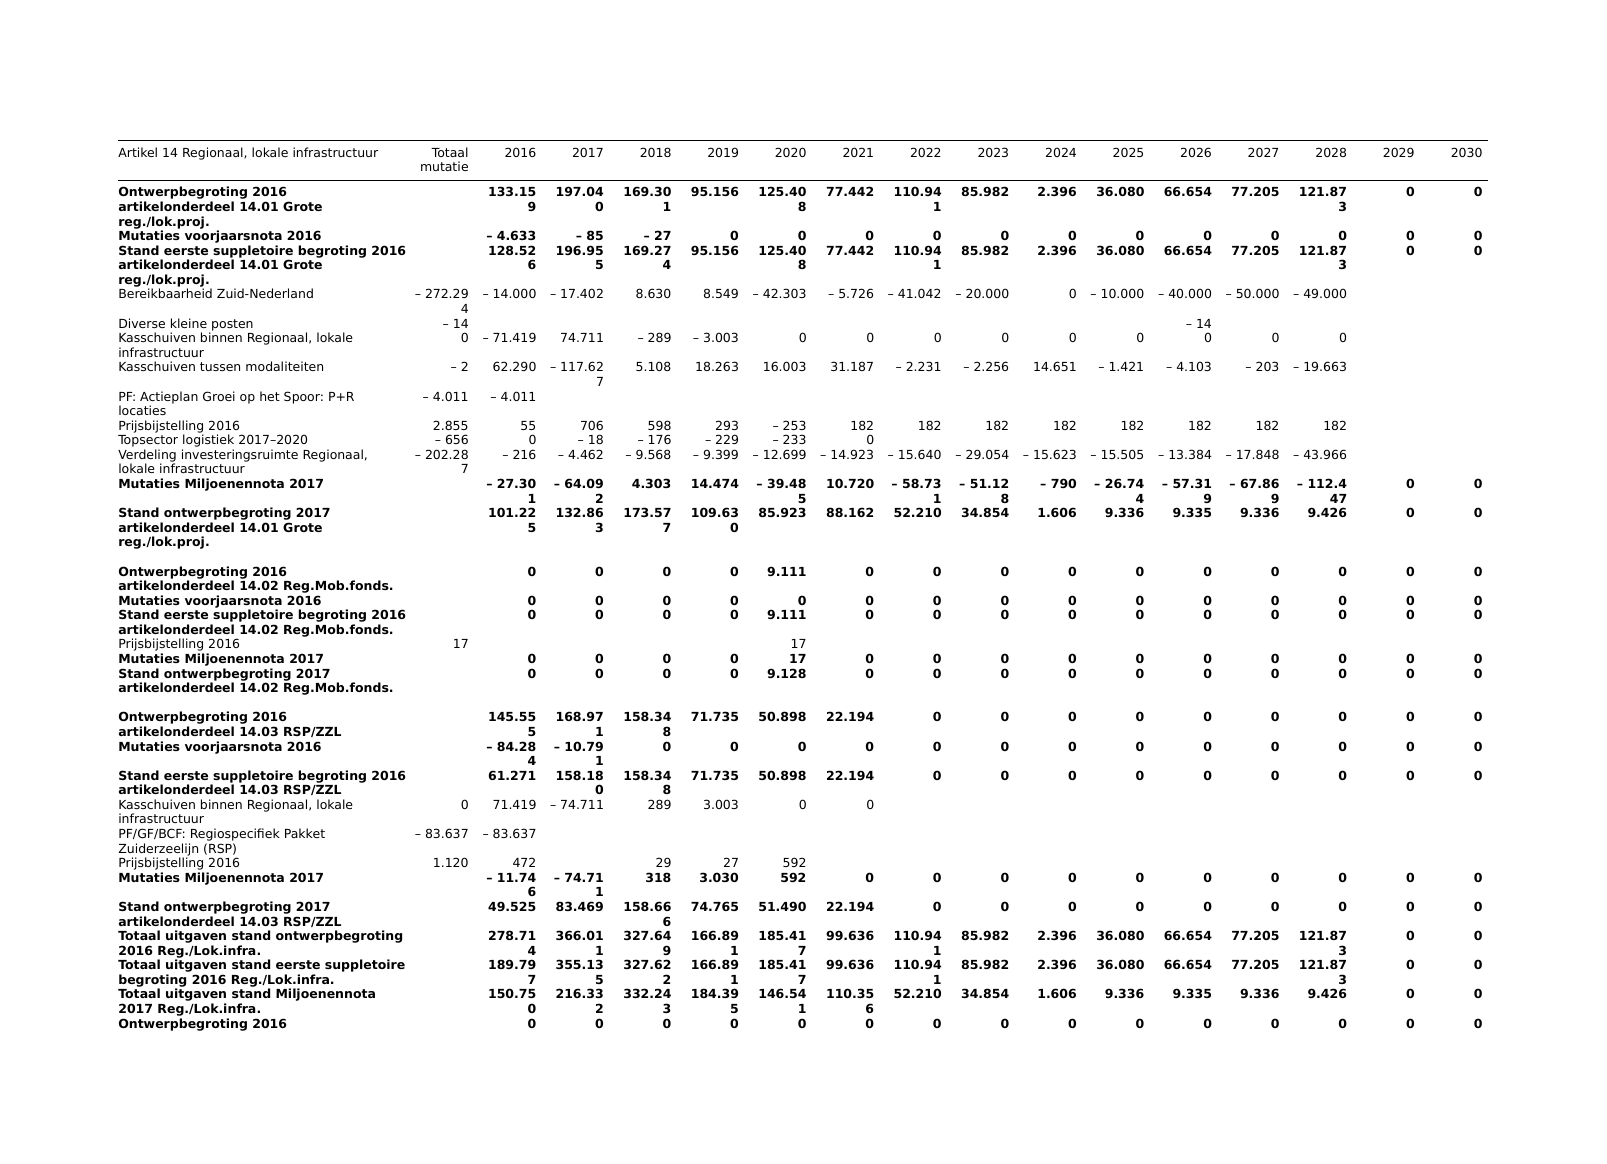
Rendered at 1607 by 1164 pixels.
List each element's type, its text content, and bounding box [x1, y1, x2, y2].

table_cell Ontwerpbegroting 2016 artikelonderdeel 14.01 Grote reg./lok.proj. [118, 181, 407, 229]
table_cell 182 [880, 419, 947, 433]
table_cell 18.263 [677, 360, 744, 389]
table_cell 9.336 [1083, 506, 1150, 550]
table_cell – 202.287 [407, 448, 474, 477]
table_cell [474, 550, 542, 564]
table_cell Prijsbijstelling 2016 [118, 856, 407, 871]
table_cell 0 [1420, 181, 1488, 229]
table_cell 0 [947, 608, 1015, 637]
table_header 2021 [812, 141, 880, 179]
table_cell 0 [880, 1017, 947, 1031]
table_cell 0 [880, 900, 947, 929]
table_cell 158.666 [610, 900, 677, 929]
table_cell 158.348 [610, 710, 677, 739]
table_cell 196.955 [542, 244, 609, 287]
table_cell 0 [1218, 769, 1285, 798]
table_cell 0 [1150, 710, 1218, 739]
table_cell 0 [947, 871, 1015, 900]
table_cell Kasschuiven tussen modaliteiten [118, 360, 407, 389]
table_cell [745, 696, 812, 710]
table_cell 0 [1285, 608, 1353, 637]
table_cell 66.654 [1150, 958, 1218, 987]
table_cell 0 [1420, 229, 1488, 244]
table_cell [610, 317, 677, 331]
table_cell [407, 608, 474, 637]
table_cell 9.111 [745, 565, 812, 594]
table_cell 0 [1420, 667, 1488, 696]
table_cell 0 [1420, 477, 1488, 506]
table_cell Stand eerste suppletoire begroting 2016 artikelonderdeel 14.02 Reg.Mob.fonds. [118, 608, 407, 637]
table_cell 0 [1420, 900, 1488, 929]
table_cell – 289 [610, 331, 677, 360]
table_cell 0 [1150, 1017, 1218, 1031]
table_cell 0 [474, 433, 542, 448]
table_header 2026 [1150, 141, 1218, 179]
table_cell [1015, 550, 1082, 564]
table_cell [407, 477, 474, 506]
table_cell 197.040 [542, 181, 609, 229]
table_cell [542, 638, 609, 652]
table_cell [1420, 317, 1488, 331]
table_cell [1218, 827, 1285, 856]
table_cell 0 [1083, 594, 1150, 608]
table_cell 0 [1150, 594, 1218, 608]
table_cell – 3.003 [677, 331, 744, 360]
table_cell 0 [1083, 871, 1150, 900]
table_cell [542, 856, 609, 871]
table_cell [880, 827, 947, 856]
table_cell 0 [880, 608, 947, 637]
table_cell 9.426 [1285, 988, 1353, 1017]
table_cell 9.336 [1218, 506, 1285, 550]
table_cell – 15.623 [1015, 448, 1082, 477]
table_cell [1015, 390, 1082, 419]
table_cell 74.711 [542, 331, 609, 360]
table_cell Ontwerpbegroting 2016 artikelonderdeel 14.03 RSP/ZZL [118, 710, 407, 739]
table_cell [1015, 433, 1082, 448]
table_cell [1083, 638, 1150, 652]
table_cell 77.442 [812, 181, 880, 229]
table_cell 0 [1420, 652, 1488, 667]
table_cell [1218, 798, 1285, 827]
table_cell 0 [880, 667, 947, 696]
table_cell 0 [1420, 244, 1488, 287]
table_cell 31.187 [812, 360, 880, 389]
table_cell 0 [1353, 652, 1420, 667]
table_cell – 42.303 [745, 288, 812, 317]
table_cell 592 [745, 871, 812, 900]
table_cell [1353, 696, 1420, 710]
table_cell 0 [1083, 608, 1150, 637]
table_cell 0 [812, 594, 880, 608]
table_cell [1150, 433, 1218, 448]
table_cell 128.526 [474, 244, 542, 287]
table_cell [745, 390, 812, 419]
table_cell PF: Actieplan Groei op het Spoor: P+R locaties [118, 390, 407, 419]
table_cell 0 [1083, 740, 1150, 769]
table_cell 0 [1353, 871, 1420, 900]
table_cell 0 [1218, 871, 1285, 900]
table_header 2029 [1353, 141, 1420, 179]
table_cell 0 [1420, 594, 1488, 608]
table_cell 0 [880, 710, 947, 739]
table_cell 0 [407, 798, 474, 827]
table_cell 0 [812, 1017, 880, 1031]
table_cell 0 [947, 900, 1015, 929]
table_cell [1285, 696, 1353, 710]
table_cell 110.941 [880, 958, 947, 987]
table_cell – 41.042 [880, 288, 947, 317]
table_cell [1420, 798, 1488, 827]
table_cell [1353, 317, 1420, 331]
table_cell [1015, 856, 1082, 871]
table_cell 0 [610, 667, 677, 696]
table_cell – 14.923 [812, 448, 880, 477]
table_cell – 2 [407, 360, 474, 389]
table_cell 95.156 [677, 181, 744, 229]
table_cell 0 [1015, 608, 1082, 637]
table_cell 166.891 [677, 958, 744, 987]
table_cell 0 [407, 331, 474, 360]
table_cell 0 [1083, 710, 1150, 739]
table_cell [1150, 798, 1218, 827]
table_cell 0 [1285, 900, 1353, 929]
table_cell 2.396 [1015, 958, 1082, 987]
table_cell 66.654 [1150, 929, 1218, 958]
table_cell 592 [745, 856, 812, 871]
table_cell [1285, 856, 1353, 871]
table_cell 0 [880, 652, 947, 667]
table_cell [1083, 798, 1150, 827]
table_cell 0 [1353, 506, 1420, 550]
table_cell 169.301 [610, 181, 677, 229]
table_cell [407, 696, 474, 710]
table_cell 0 [1015, 900, 1082, 929]
table_cell – 84.284 [474, 740, 542, 769]
table_cell – 11.746 [474, 871, 542, 900]
table_cell 0 [474, 608, 542, 637]
table_cell 77.205 [1218, 181, 1285, 229]
table_cell Kasschuiven binnen Regionaal, lokale infrastructuur [118, 331, 407, 360]
table_cell 0 [1420, 871, 1488, 900]
table_cell [1353, 638, 1420, 652]
table_cell 0 [1150, 769, 1218, 798]
table_cell 185.417 [745, 929, 812, 958]
table_cell 189.797 [474, 958, 542, 987]
table_cell 182 [1150, 419, 1218, 433]
table_cell [542, 317, 609, 331]
table_cell 0 [1353, 1017, 1420, 1031]
table_cell 0 [1218, 608, 1285, 637]
table_cell 0 [1285, 652, 1353, 667]
table_cell 0 [1420, 1017, 1488, 1031]
table_cell [407, 929, 474, 958]
table_cell 293 [677, 419, 744, 433]
table_cell 77.205 [1218, 929, 1285, 958]
table_cell 173.577 [610, 506, 677, 550]
table_cell – 43.966 [1285, 448, 1353, 477]
table_cell – 14 [407, 317, 474, 331]
table_cell 0 [1083, 769, 1150, 798]
table_cell 125.408 [745, 244, 812, 287]
table_cell 0 [745, 594, 812, 608]
table_cell 121.873 [1285, 244, 1353, 287]
table_cell 0 [812, 740, 880, 769]
table_cell 0 [1150, 331, 1218, 360]
table_cell [1150, 638, 1218, 652]
table_cell 85.923 [745, 506, 812, 550]
table_cell – 117.627 [542, 360, 609, 389]
table_cell [1420, 390, 1488, 419]
table_cell 121.873 [1285, 181, 1353, 229]
table_cell – 253 [745, 419, 812, 433]
table_cell – 74.711 [542, 798, 609, 827]
table_cell PF/GF/BCF: Regiospecifiek Pakket Zuiderzeelijn (RSP) [118, 827, 407, 856]
table_cell 0 [1420, 740, 1488, 769]
table_cell [1420, 856, 1488, 871]
table_cell 9.335 [1150, 988, 1218, 1017]
table_header 2027 [1218, 141, 1285, 179]
table_cell [407, 652, 474, 667]
table_cell – 4.011 [474, 390, 542, 419]
table_cell 150.750 [474, 988, 542, 1017]
table_cell Mutaties Miljoenennota 2017 [118, 871, 407, 900]
table_cell 0 [1015, 710, 1082, 739]
table_cell 52.210 [880, 988, 947, 1017]
table_cell 0 [812, 229, 880, 244]
table_cell 0 [812, 433, 880, 448]
table_cell Stand ontwerpbegroting 2017 artikelonderdeel 14.01 Grote reg./lok.proj. [118, 506, 407, 550]
table_cell [1353, 331, 1420, 360]
table_cell – 58.731 [880, 477, 947, 506]
table_cell [880, 550, 947, 564]
table_cell 0 [1083, 652, 1150, 667]
table_cell [745, 550, 812, 564]
table_cell 0 [1218, 900, 1285, 929]
table_cell 125.408 [745, 181, 812, 229]
table_cell 51.490 [745, 900, 812, 929]
table_cell 0 [677, 594, 744, 608]
table_cell 36.080 [1083, 244, 1150, 287]
table_cell [1285, 390, 1353, 419]
table_cell Stand eerste suppletoire begroting 2016 artikelonderdeel 14.01 Grote reg./lok.proj. [118, 244, 407, 287]
table_cell [1150, 856, 1218, 871]
table_cell – 18 [542, 433, 609, 448]
table_cell 9.426 [1285, 506, 1353, 550]
table_cell [1218, 390, 1285, 419]
table_cell [407, 565, 474, 594]
table_cell [1218, 638, 1285, 652]
table_cell 0 [474, 1017, 542, 1031]
table_cell [542, 827, 609, 856]
table_cell [880, 390, 947, 419]
table_cell 0 [474, 565, 542, 594]
table_cell [812, 638, 880, 652]
table_cell 34.854 [947, 506, 1015, 550]
table_cell 0 [610, 565, 677, 594]
table_cell 27 [677, 856, 744, 871]
table_cell – 50.000 [1218, 288, 1285, 317]
table_cell [1083, 433, 1150, 448]
table_cell [407, 900, 474, 929]
table_cell [947, 550, 1015, 564]
table_cell – 17.402 [542, 288, 609, 317]
table_cell [1015, 696, 1082, 710]
table_cell – 26.744 [1083, 477, 1150, 506]
table_cell [812, 696, 880, 710]
table_cell 0 [1353, 181, 1420, 229]
table_cell 0 [1285, 710, 1353, 739]
table_cell 327.622 [610, 958, 677, 987]
table_header 2023 [947, 141, 1015, 179]
table_cell [1353, 856, 1420, 871]
table_cell 366.011 [542, 929, 609, 958]
table_cell 50.898 [745, 710, 812, 739]
table_cell 1.606 [1015, 506, 1082, 550]
table_cell 0 [1150, 740, 1218, 769]
table_cell 8.549 [677, 288, 744, 317]
table_cell – 790 [1015, 477, 1082, 506]
table_cell Prijsbijstelling 2016 [118, 638, 407, 652]
table_cell [1083, 696, 1150, 710]
table_cell 2.396 [1015, 244, 1082, 287]
table_cell – 656 [407, 433, 474, 448]
table_cell 77.205 [1218, 244, 1285, 287]
table_cell 0 [812, 331, 880, 360]
table_cell 52.210 [880, 506, 947, 550]
table_cell 3.030 [677, 871, 744, 900]
table_cell [1083, 317, 1150, 331]
table_cell 0 [1015, 652, 1082, 667]
table_cell [880, 696, 947, 710]
table_cell 0 [1353, 740, 1420, 769]
table_cell 85.982 [947, 244, 1015, 287]
table_header 2020 [745, 141, 812, 179]
table_cell 0 [1285, 229, 1353, 244]
table_cell – 12.699 [745, 448, 812, 477]
table_cell 49.525 [474, 900, 542, 929]
table_cell 61.271 [474, 769, 542, 798]
table_cell – 9.568 [610, 448, 677, 477]
table_cell – 2.256 [947, 360, 1015, 389]
table_cell [1218, 856, 1285, 871]
table_cell [947, 317, 1015, 331]
table_cell 3.003 [677, 798, 744, 827]
table_cell 0 [1218, 565, 1285, 594]
table_cell 85.982 [947, 958, 1015, 987]
table_cell [407, 244, 474, 287]
table_cell 0 [1420, 608, 1488, 637]
table_cell 0 [745, 331, 812, 360]
table_cell [474, 638, 542, 652]
table_cell [1218, 696, 1285, 710]
table_cell – 15.640 [880, 448, 947, 477]
table_cell 0 [1285, 769, 1353, 798]
table_cell 0 [880, 594, 947, 608]
table_cell 0 [1150, 871, 1218, 900]
table_cell 0 [947, 769, 1015, 798]
table_cell [947, 390, 1015, 419]
table_cell 0 [1083, 667, 1150, 696]
table_cell 10.720 [812, 477, 880, 506]
table_cell 55 [474, 419, 542, 433]
table_cell 9.336 [1083, 988, 1150, 1017]
table_cell – 27.301 [474, 477, 542, 506]
table_cell 0 [1420, 769, 1488, 798]
table_cell 71.735 [677, 710, 744, 739]
table_header 2022 [880, 141, 947, 179]
table_cell [1083, 550, 1150, 564]
table_header 2028 [1285, 141, 1353, 179]
table_cell – 14 [1150, 317, 1218, 331]
table_cell 74.765 [677, 900, 744, 929]
table_cell [1015, 638, 1082, 652]
table_cell [880, 856, 947, 871]
table_cell 145.555 [474, 710, 542, 739]
table_cell [1218, 550, 1285, 564]
table_cell – 13.384 [1150, 448, 1218, 477]
table_cell [1420, 331, 1488, 360]
table_cell 0 [610, 740, 677, 769]
table_cell 0 [1150, 667, 1218, 696]
table_cell 77.205 [1218, 958, 1285, 987]
table_cell 133.159 [474, 181, 542, 229]
table_cell 168.971 [542, 710, 609, 739]
table_cell [880, 638, 947, 652]
table_cell 0 [1285, 565, 1353, 594]
table_cell 4.303 [610, 477, 677, 506]
table_cell 1.606 [1015, 988, 1082, 1017]
table_cell 0 [745, 229, 812, 244]
table_cell [1353, 448, 1420, 477]
table_cell 0 [474, 652, 542, 667]
table_cell 158.180 [542, 769, 609, 798]
table_cell – 83.637 [407, 827, 474, 856]
table_cell Ontwerpbegroting 2016 artikelonderdeel 14.02 Reg.Mob.fonds. [118, 565, 407, 594]
table_cell 0 [542, 565, 609, 594]
table_cell [1083, 856, 1150, 871]
table_cell 0 [1083, 331, 1150, 360]
table_cell Totaal uitgaven stand ontwerpbegroting 2016 Reg./Lok.infra. [118, 929, 407, 958]
table_cell 0 [1015, 1017, 1082, 1031]
table_cell [745, 317, 812, 331]
table_cell [610, 696, 677, 710]
table_cell 17 [745, 638, 812, 652]
table_cell 0 [610, 608, 677, 637]
table_cell 0 [812, 652, 880, 667]
table_cell 0 [542, 1017, 609, 1031]
table_cell 0 [1150, 229, 1218, 244]
table_cell 0 [1218, 1017, 1285, 1031]
table_cell – 49.000 [1285, 288, 1353, 317]
table_cell 0 [812, 565, 880, 594]
table_cell [812, 390, 880, 419]
table_cell 0 [1015, 871, 1082, 900]
table_cell 0 [542, 608, 609, 637]
table_cell 184.395 [677, 988, 744, 1017]
table_cell [1420, 419, 1488, 433]
table_cell [118, 696, 407, 710]
table_cell [1285, 638, 1353, 652]
table_cell Stand ontwerpbegroting 2017 artikelonderdeel 14.03 RSP/ZZL [118, 900, 407, 929]
table_cell – 112.447 [1285, 477, 1353, 506]
table_cell – 20.000 [947, 288, 1015, 317]
table_cell – 203 [1218, 360, 1285, 389]
table_cell 0 [1420, 565, 1488, 594]
table_cell 216.332 [542, 988, 609, 1017]
table_cell 0 [812, 667, 880, 696]
table_cell 0 [1353, 958, 1420, 987]
table_cell 318 [610, 871, 677, 900]
table_cell Diverse kleine posten [118, 317, 407, 331]
table_cell Verdeling investeringsruimte Regionaal, lokale infrastructuur [118, 448, 407, 477]
table_cell [1353, 827, 1420, 856]
table_cell – 29.054 [947, 448, 1015, 477]
table_cell Prijsbijstelling 2016 [118, 419, 407, 433]
table_cell – 83.637 [474, 827, 542, 856]
table_cell 22.194 [812, 769, 880, 798]
table_cell 0 [1083, 1017, 1150, 1031]
table_cell 0 [1218, 229, 1285, 244]
table_cell 0 [1150, 565, 1218, 594]
table_cell 0 [880, 331, 947, 360]
table_cell 0 [1015, 740, 1082, 769]
table_cell 0 [1353, 900, 1420, 929]
table_cell 110.941 [880, 929, 947, 958]
table_cell 0 [1150, 608, 1218, 637]
table_cell 0 [1015, 331, 1082, 360]
table_cell 109.630 [677, 506, 744, 550]
table_cell 0 [1353, 710, 1420, 739]
table_cell 16.003 [745, 360, 812, 389]
table_cell 0 [1285, 594, 1353, 608]
table_header 2024 [1015, 141, 1082, 179]
table_cell 14.651 [1015, 360, 1082, 389]
table_cell [677, 390, 744, 419]
table_cell [1353, 550, 1420, 564]
table_cell [1353, 288, 1420, 317]
table_cell [407, 740, 474, 769]
table_cell 0 [677, 229, 744, 244]
table_cell 0 [1285, 667, 1353, 696]
table_cell 99.636 [812, 958, 880, 987]
table_cell 0 [1218, 331, 1285, 360]
table_cell 121.873 [1285, 929, 1353, 958]
table_cell [880, 433, 947, 448]
table_cell 182 [947, 419, 1015, 433]
table_cell [1420, 360, 1488, 389]
table_cell 0 [812, 871, 880, 900]
table_cell 472 [474, 856, 542, 871]
table_cell – 71.419 [474, 331, 542, 360]
table_cell Ontwerpbegroting 2016 [118, 1017, 407, 1031]
table_cell [542, 390, 609, 419]
table_cell – 216 [474, 448, 542, 477]
table_cell [1218, 317, 1285, 331]
table_cell 0 [947, 331, 1015, 360]
table_cell Mutaties voorjaarsnota 2016 [118, 229, 407, 244]
table_cell – 10.791 [542, 740, 609, 769]
table_cell 146.541 [745, 988, 812, 1017]
table_cell 9.336 [1218, 988, 1285, 1017]
table_header 2016 [474, 141, 542, 179]
table_cell 0 [880, 565, 947, 594]
table_cell 0 [1015, 667, 1082, 696]
table_cell [745, 827, 812, 856]
table_cell [610, 638, 677, 652]
table_cell 0 [1015, 594, 1082, 608]
table_cell 182 [1083, 419, 1150, 433]
table_cell [407, 769, 474, 798]
table_cell [1285, 317, 1353, 331]
table_cell 88.162 [812, 506, 880, 550]
table_cell 0 [947, 565, 1015, 594]
table_cell 0 [880, 229, 947, 244]
table_cell – 74.711 [542, 871, 609, 900]
table_cell 8.630 [610, 288, 677, 317]
table_cell [1285, 827, 1353, 856]
table_cell [1285, 550, 1353, 564]
table_cell 36.080 [1083, 181, 1150, 229]
table_cell [947, 827, 1015, 856]
table_cell 0 [610, 1017, 677, 1031]
table_cell [610, 390, 677, 419]
table_cell 99.636 [812, 929, 880, 958]
table_cell 0 [1420, 929, 1488, 958]
table_cell 0 [745, 740, 812, 769]
table_cell [1150, 390, 1218, 419]
table_cell 2.855 [407, 419, 474, 433]
table_header 2019 [677, 141, 744, 179]
table_cell 17 [745, 652, 812, 667]
table_cell – 39.485 [745, 477, 812, 506]
table_cell 0 [474, 667, 542, 696]
table_cell 289 [610, 798, 677, 827]
table_cell – 19.663 [1285, 360, 1353, 389]
table_cell 0 [1218, 652, 1285, 667]
table_cell 0 [1353, 229, 1420, 244]
table_cell [1353, 390, 1420, 419]
table_cell 34.854 [947, 988, 1015, 1017]
table_cell [407, 181, 474, 229]
table_cell 0 [1420, 710, 1488, 739]
table_cell 110.941 [880, 181, 947, 229]
table_cell 0 [1353, 769, 1420, 798]
table_cell 166.891 [677, 929, 744, 958]
table_cell 169.274 [610, 244, 677, 287]
table_cell [610, 827, 677, 856]
table_cell [1420, 638, 1488, 652]
table_cell [1150, 550, 1218, 564]
table_cell [407, 550, 474, 564]
table_cell [474, 317, 542, 331]
table_cell [677, 827, 744, 856]
table_cell [1218, 433, 1285, 448]
table_cell [542, 696, 609, 710]
table_cell [1150, 696, 1218, 710]
table_cell [1420, 827, 1488, 856]
table_cell 598 [610, 419, 677, 433]
table_cell [1015, 798, 1082, 827]
table_cell 0 [947, 652, 1015, 667]
table_cell 9.111 [745, 608, 812, 637]
table_cell – 10.000 [1083, 288, 1150, 317]
table_cell [947, 696, 1015, 710]
table_cell 95.156 [677, 244, 744, 287]
table_cell 0 [880, 740, 947, 769]
table_cell [407, 871, 474, 900]
table_cell 29 [610, 856, 677, 871]
table_cell 14.474 [677, 477, 744, 506]
table_cell [880, 798, 947, 827]
table_cell 0 [1083, 229, 1150, 244]
table_cell 0 [1015, 769, 1082, 798]
table_header Artikel 14 Regionaal, lokale infrastructuur [118, 141, 407, 179]
table_cell 0 [610, 594, 677, 608]
table_cell – 4.103 [1150, 360, 1218, 389]
table_cell – 2.231 [880, 360, 947, 389]
table_cell 121.873 [1285, 958, 1353, 987]
table_cell [812, 856, 880, 871]
table_cell 0 [677, 667, 744, 696]
table_cell 0 [1353, 244, 1420, 287]
table_cell Bereikbaarheid Zuid-Nederland [118, 288, 407, 317]
table_cell [1015, 827, 1082, 856]
table_cell 9.128 [745, 667, 812, 696]
table_cell Totaal uitgaven stand Miljoenennota 2017 Reg./Lok.infra. [118, 988, 407, 1017]
table_cell 0 [745, 798, 812, 827]
table_cell 327.649 [610, 929, 677, 958]
table_cell – 15.505 [1083, 448, 1150, 477]
table_cell 110.356 [812, 988, 880, 1017]
table_cell 0 [1285, 871, 1353, 900]
table_cell 0 [474, 594, 542, 608]
table_cell [610, 550, 677, 564]
table_header 2025 [1083, 141, 1150, 179]
table_cell Stand eerste suppletoire begroting 2016 artikelonderdeel 14.03 RSP/ZZL [118, 769, 407, 798]
table_cell [677, 638, 744, 652]
table_cell [1353, 360, 1420, 389]
table_cell – 64.092 [542, 477, 609, 506]
table_cell [880, 317, 947, 331]
table_cell – 17.848 [1218, 448, 1285, 477]
table_cell – 57.319 [1150, 477, 1218, 506]
table_cell [1420, 550, 1488, 564]
table_cell 0 [947, 229, 1015, 244]
table_cell [1353, 433, 1420, 448]
table_cell 0 [1420, 506, 1488, 550]
table_cell 0 [1083, 900, 1150, 929]
table_cell 0 [1285, 1017, 1353, 1031]
table_cell 0 [677, 1017, 744, 1031]
table_cell [407, 506, 474, 550]
table_cell 132.863 [542, 506, 609, 550]
table_cell – 4.462 [542, 448, 609, 477]
table_cell [1420, 288, 1488, 317]
table_cell [1015, 317, 1082, 331]
table_cell 36.080 [1083, 958, 1150, 987]
table_cell [812, 550, 880, 564]
table_cell – 1.421 [1083, 360, 1150, 389]
table_cell – 5.726 [812, 288, 880, 317]
table_cell 0 [1420, 988, 1488, 1017]
table_cell 0 [880, 871, 947, 900]
table_cell [947, 798, 1015, 827]
table_cell – 51.128 [947, 477, 1015, 506]
table_cell 0 [1285, 331, 1353, 360]
table_cell Mutaties voorjaarsnota 2016 [118, 594, 407, 608]
table_header 2018 [610, 141, 677, 179]
table_cell [407, 958, 474, 987]
table_cell 0 [812, 608, 880, 637]
table_cell 0 [947, 740, 1015, 769]
table_cell 77.442 [812, 244, 880, 287]
table_cell 0 [1353, 594, 1420, 608]
table_cell [407, 229, 474, 244]
table_cell 9.335 [1150, 506, 1218, 550]
table_cell – 4.633 [474, 229, 542, 244]
table_cell 2.396 [1015, 181, 1082, 229]
table_header Totaal mutatie [407, 141, 474, 179]
table_cell 22.194 [812, 710, 880, 739]
table_cell 0 [1353, 565, 1420, 594]
table_cell [1353, 798, 1420, 827]
table_cell 332.243 [610, 988, 677, 1017]
table_cell 182 [1015, 419, 1082, 433]
table_cell 36.080 [1083, 929, 1150, 958]
table_cell – 272.294 [407, 288, 474, 317]
table_cell 50.898 [745, 769, 812, 798]
table_cell 71.419 [474, 798, 542, 827]
table_header 2030 [1420, 141, 1488, 179]
table_cell 185.417 [745, 958, 812, 987]
table_cell [407, 1017, 474, 1031]
table_cell Totaal uitgaven stand eerste suppletoire begroting 2016 Reg./Lok.infra. [118, 958, 407, 987]
table_cell 0 [947, 1017, 1015, 1031]
table_cell [677, 696, 744, 710]
table_cell 0 [1083, 565, 1150, 594]
table_cell 0 [677, 565, 744, 594]
table_header 2017 [542, 141, 609, 179]
table_cell [947, 638, 1015, 652]
table_cell 0 [1353, 988, 1420, 1017]
table_cell [542, 550, 609, 564]
table_cell – 40.000 [1150, 288, 1218, 317]
table_cell 85.982 [947, 181, 1015, 229]
table_cell 0 [1353, 608, 1420, 637]
table_cell 85.982 [947, 929, 1015, 958]
table_cell 2.396 [1015, 929, 1082, 958]
table_cell 66.654 [1150, 181, 1218, 229]
table_cell 0 [1285, 740, 1353, 769]
table_cell 71.735 [677, 769, 744, 798]
table_cell – 233 [745, 433, 812, 448]
table_cell 0 [677, 608, 744, 637]
table_cell – 14.000 [474, 288, 542, 317]
table_cell 0 [677, 652, 744, 667]
table_cell 158.348 [610, 769, 677, 798]
table_cell 0 [947, 594, 1015, 608]
table_cell [1285, 798, 1353, 827]
table_cell 0 [880, 769, 947, 798]
table_cell – 176 [610, 433, 677, 448]
table_cell – 27 [610, 229, 677, 244]
table_cell [677, 550, 744, 564]
table_cell Kasschuiven binnen Regionaal, lokale infrastructuur [118, 798, 407, 827]
table_cell 182 [1285, 419, 1353, 433]
table_cell 0 [1015, 288, 1082, 317]
table_cell [1353, 419, 1420, 433]
table_cell [1285, 433, 1353, 448]
table_cell 110.941 [880, 244, 947, 287]
table_cell 62.290 [474, 360, 542, 389]
table_cell 0 [947, 710, 1015, 739]
table_cell 17 [407, 638, 474, 652]
table_cell 1.120 [407, 856, 474, 871]
table_cell [1083, 827, 1150, 856]
table_cell [1420, 433, 1488, 448]
table_cell 0 [1015, 565, 1082, 594]
table_cell 66.654 [1150, 244, 1218, 287]
table_cell 0 [1218, 667, 1285, 696]
table_cell [947, 856, 1015, 871]
table_cell 0 [542, 594, 609, 608]
table_cell Stand ontwerpbegroting 2017 artikelonderdeel 14.02 Reg.Mob.fonds. [118, 667, 407, 696]
table_cell 101.225 [474, 506, 542, 550]
table_cell [407, 988, 474, 1017]
table_cell 706 [542, 419, 609, 433]
table_cell [1420, 696, 1488, 710]
table_cell 22.194 [812, 900, 880, 929]
table_cell [474, 696, 542, 710]
table_cell 0 [1218, 710, 1285, 739]
table_cell Topsector logistiek 2017–2020 [118, 433, 407, 448]
table_cell 0 [542, 667, 609, 696]
table_cell 0 [1218, 594, 1285, 608]
table_cell 0 [1353, 929, 1420, 958]
table_cell 182 [812, 419, 880, 433]
table_cell 278.714 [474, 929, 542, 958]
table_cell [812, 827, 880, 856]
table_cell [407, 594, 474, 608]
table_cell Mutaties Miljoenennota 2017 [118, 477, 407, 506]
table_cell [947, 433, 1015, 448]
table_cell [1083, 390, 1150, 419]
table_cell – 67.869 [1218, 477, 1285, 506]
table_cell 0 [1150, 652, 1218, 667]
table_cell 355.135 [542, 958, 609, 987]
table_cell [1420, 448, 1488, 477]
table_cell 0 [1353, 477, 1420, 506]
table_cell 0 [1150, 900, 1218, 929]
table_cell 0 [1218, 740, 1285, 769]
table_cell 0 [1420, 958, 1488, 987]
table_cell 5.108 [610, 360, 677, 389]
table_cell [812, 317, 880, 331]
table_cell 0 [745, 1017, 812, 1031]
table_cell – 4.011 [407, 390, 474, 419]
table_cell Mutaties Miljoenennota 2017 [118, 652, 407, 667]
table_cell Mutaties voorjaarsnota 2016 [118, 740, 407, 769]
table_cell 0 [1015, 229, 1082, 244]
table_cell – 85 [542, 229, 609, 244]
table_cell 0 [542, 652, 609, 667]
table_cell – 9.399 [677, 448, 744, 477]
table_cell 0 [812, 798, 880, 827]
table_cell 0 [610, 652, 677, 667]
table_cell [407, 667, 474, 696]
table_cell [677, 317, 744, 331]
table_cell [118, 550, 407, 564]
table_cell 0 [677, 740, 744, 769]
table_cell – 229 [677, 433, 744, 448]
table_cell 83.469 [542, 900, 609, 929]
table_cell 0 [1353, 667, 1420, 696]
table_cell [407, 710, 474, 739]
table_cell 182 [1218, 419, 1285, 433]
table_cell [1150, 827, 1218, 856]
table_cell 0 [947, 667, 1015, 696]
